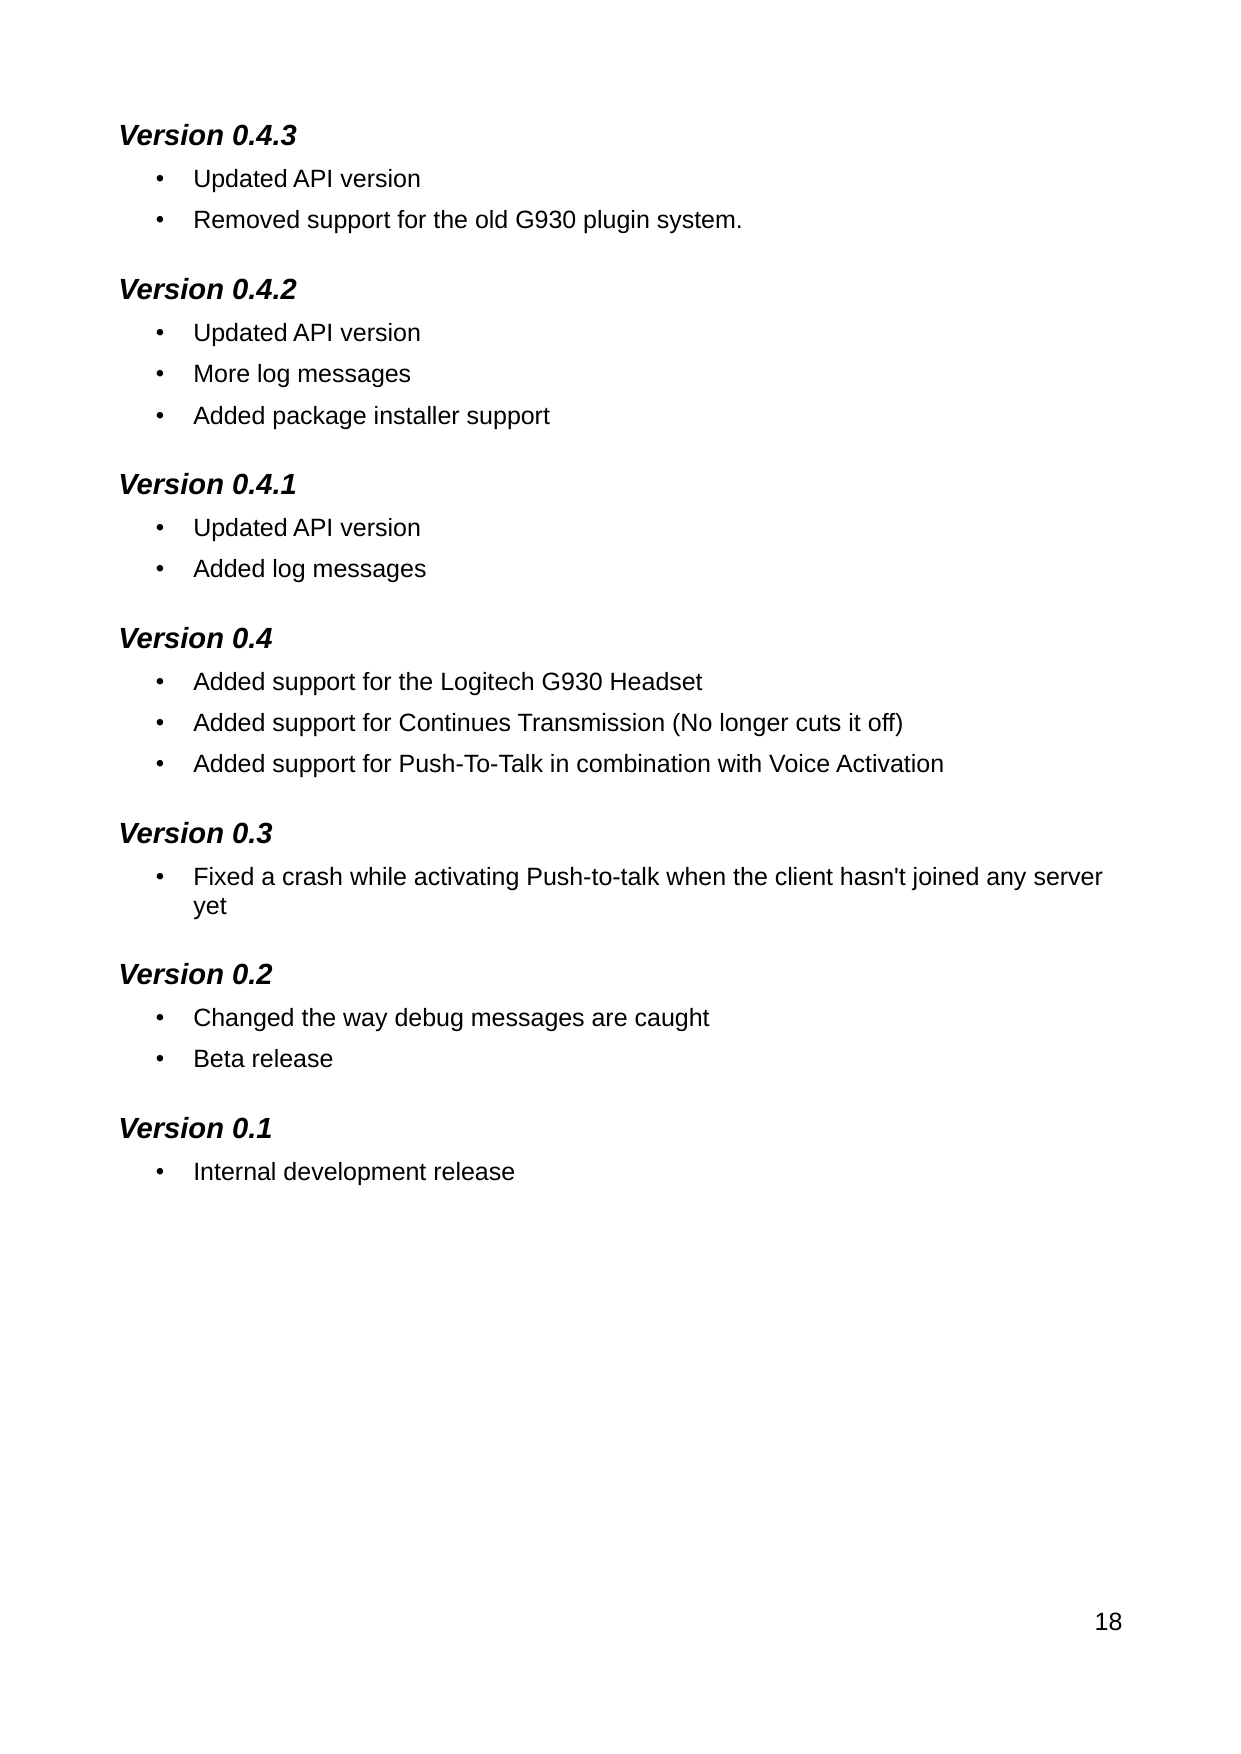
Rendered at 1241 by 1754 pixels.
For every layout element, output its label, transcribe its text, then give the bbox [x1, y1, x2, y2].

subtitle Version 0.4.1 [118, 467, 1122, 501]
list More log messages [156, 359, 1122, 388]
list Added support for Push-To-Talk in combination with Voice Activation [156, 749, 1122, 778]
list Updated API version [156, 513, 1122, 542]
list Fixed a crash while activating Push-to-talk when the client hasn't joined any server yet [156, 862, 1122, 919]
list Beta release [156, 1044, 1122, 1073]
subtitle Version 0.4.3 [118, 118, 1122, 152]
subtitle Version 0.4.2 [118, 272, 1122, 305]
subtitle Version 0.3 [118, 816, 1122, 849]
list Added support for the Logitech G930 Headset [156, 667, 1122, 696]
list Updated API version [156, 318, 1122, 347]
list Internal development release [156, 1157, 1122, 1186]
list Added package installer support [156, 401, 1122, 429]
subtitle Version 0.1 [118, 1111, 1122, 1144]
list Added log messages [156, 554, 1122, 583]
list Updated API version [156, 164, 1122, 193]
subtitle Version 0.2 [118, 957, 1122, 991]
list Removed support for the old G930 plugin system. [156, 206, 1122, 234]
list Added support for Continues Transmission (No longer cuts it off) [156, 708, 1122, 737]
list Changed the way debug messages are caught [156, 1003, 1122, 1032]
subtitle Version 0.4 [118, 621, 1122, 654]
